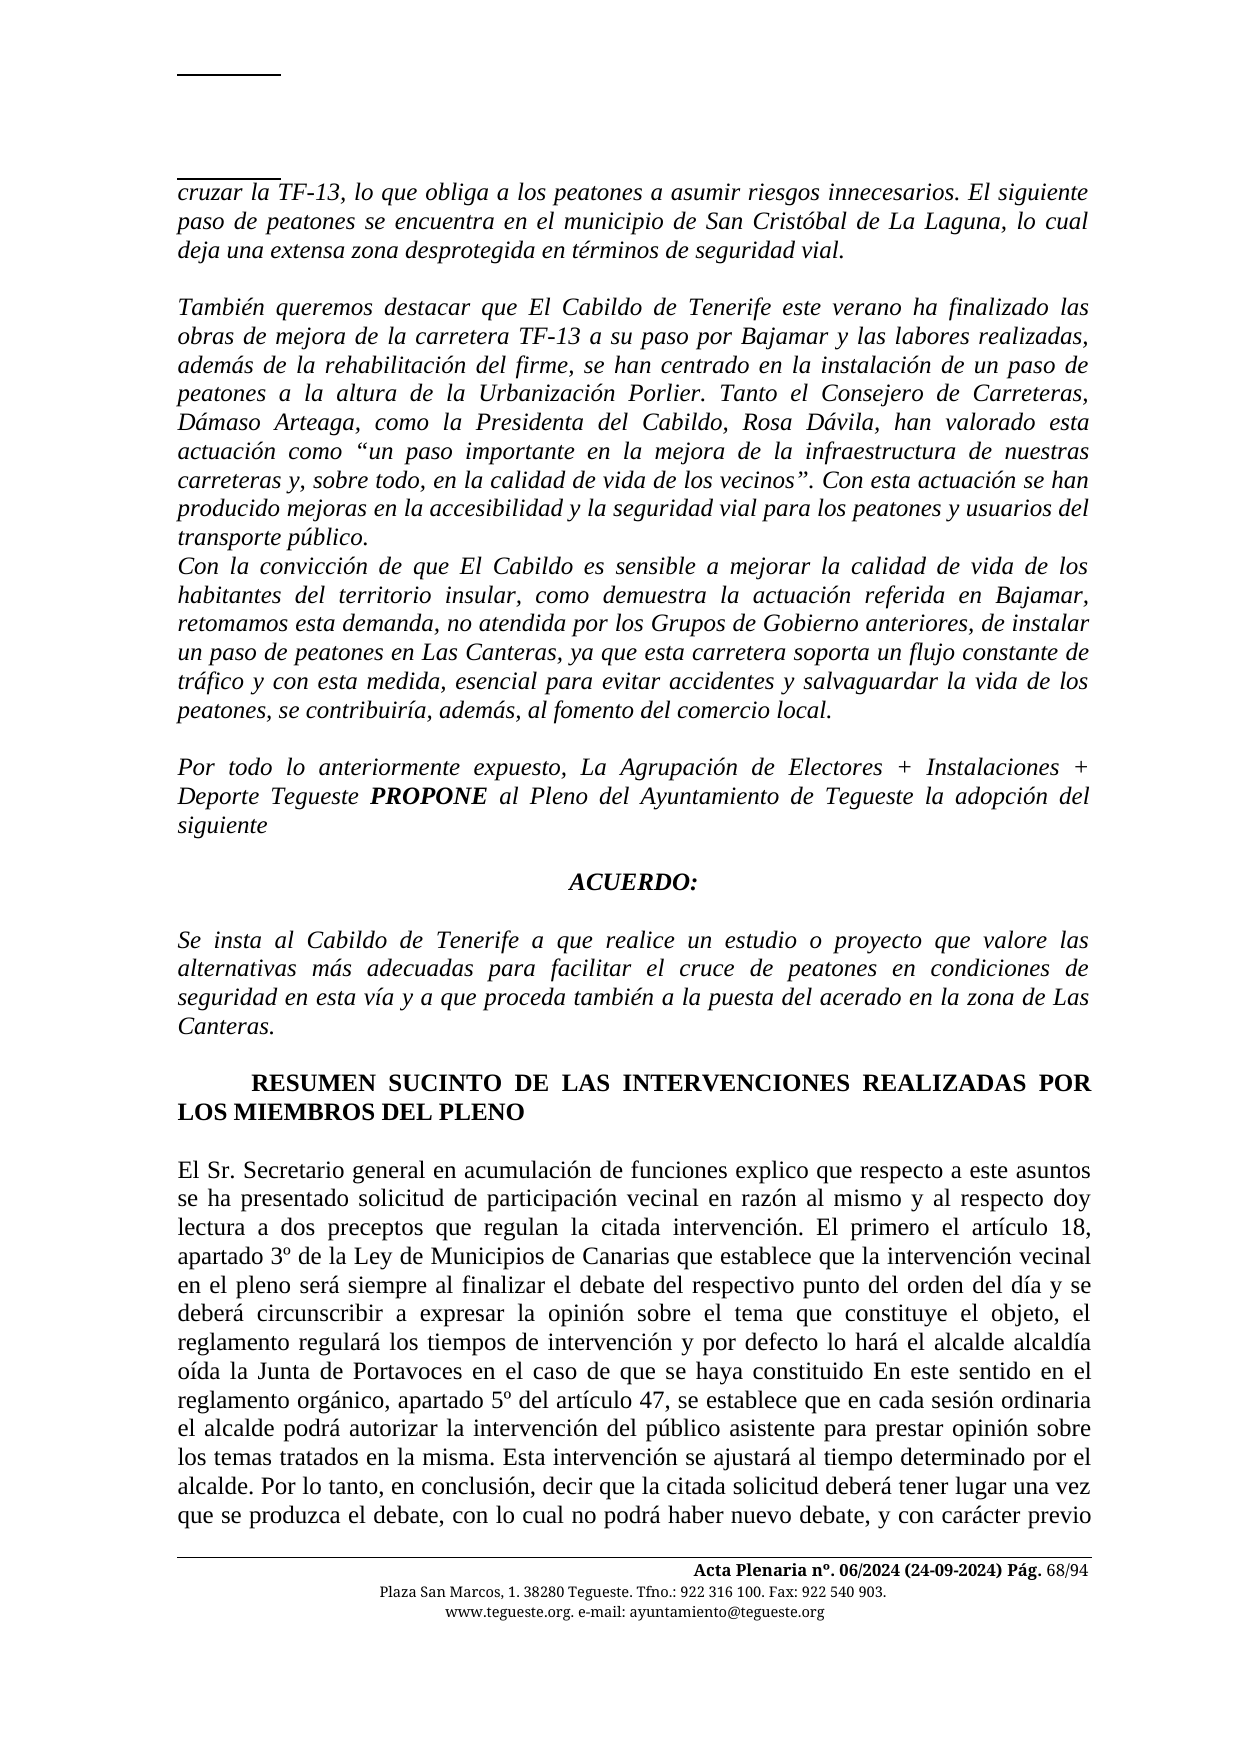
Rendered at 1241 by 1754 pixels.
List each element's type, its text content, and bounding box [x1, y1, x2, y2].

text Por todo lo anteriormente expuesto, La Agrupación de Electores + Instalaciones + Deporte Tegueste PROPONE al Pleno del Ayuntamiento de Tegueste la adopción del siguiente [177, 752, 1092, 838]
list RESUMEN SUCINTO DE LAS INTERVENCIONES REALIZADAS POR LOS MIEMBROS DEL PLENO [177, 1068, 1092, 1126]
text El Sr. Secretario general en acumulación de funciones explico que respecto a este asuntos se ha presentado solicitud de participación vecinal en razón al mismo y al respecto doy lectura a dos preceptos que regulan la citada intervención. El primero el artículo 18, apartado 3º de la Ley de Municipios de Canarias que establece que la intervención vecinal en el pleno será siempre al finalizar el debate del respectivo punto del orden del día y se deberá circunscribir a expresar la opinión sobre el tema que constituye el objeto, el reglamento regulará los tiempos de intervención y por defecto lo hará el alcalde alcaldía oída la Junta de Portavoces en el caso de que se haya constituido En este sentido en el reglamento orgánico, apartado 5º del artículo 47, se establece que en cada sesión ordinaria el alcalde podrá autorizar la intervención del público asistente para prestar opinión sobre los temas tratados en la misma. Esta intervención se ajustará al tiempo determinado por el alcalde. Por lo tanto, en conclusión, decir que la citada solicitud deberá tener lugar una vez que se produzca el debate, con lo cual no podrá haber nuevo debate, y con carácter previo [177, 1155, 1092, 1528]
text También queremos destacar que El Cabildo de Tenerife este verano ha finalizado las obras de mejora de la carretera TF-13 a su paso por Bajamar y las labores realizadas, además de la rehabilitación del firme, se han centrado en la instalación de un paso de peatones a la altura de la Urbanización Porlier. Tanto el Consejero de Carreteras, Dámaso Arteaga, como la Presidenta del Cabildo, Rosa Dávila, han valorado esta actuación como “un paso importante en la mejora de la infraestructura de nuestras carreteras y, sobre todo, en la calidad de vida de los vecinos”. Con esta actuación se han producido mejoras en la accesibilidad y la seguridad vial para los peatones y usuarios del transporte público. [177, 292, 1092, 551]
text cruzar la TF-13, lo que obliga a los peatones a asumir riesgos innecesarios. El siguiente paso de peatones se encuentra en el municipio de San Cristóbal de La Laguna, lo cual deja una extensa zona desprotegida en términos de seguridad vial. [177, 177, 1092, 263]
text Con la convicción de que El Cabildo es sensible a mejorar la calidad de vida de los habitantes del territorio insular, como demuestra la actuación referida en Bajamar, retomamos esta demanda, no atendida por los Grupos de Gobierno anteriores, de instalar un paso de peatones en Las Canteras, ya que esta carretera soporta un flujo constante de tráfico y con esta medida, esencial para evitar accidentes y salvaguardar la vida de los peatones, se contribuiría, además, al fomento del comercio local. [177, 551, 1092, 723]
text Se insta al Cabildo de Tenerife a que realice un estudio o proyecto que valore las alternativas más adecuadas para facilitar el cruce de peatones en condiciones de seguridad en esta vía y a que proceda también a la puesta del acerado en la zona de Las Canteras. [177, 925, 1092, 1040]
text ACUERDO: [177, 867, 1092, 896]
